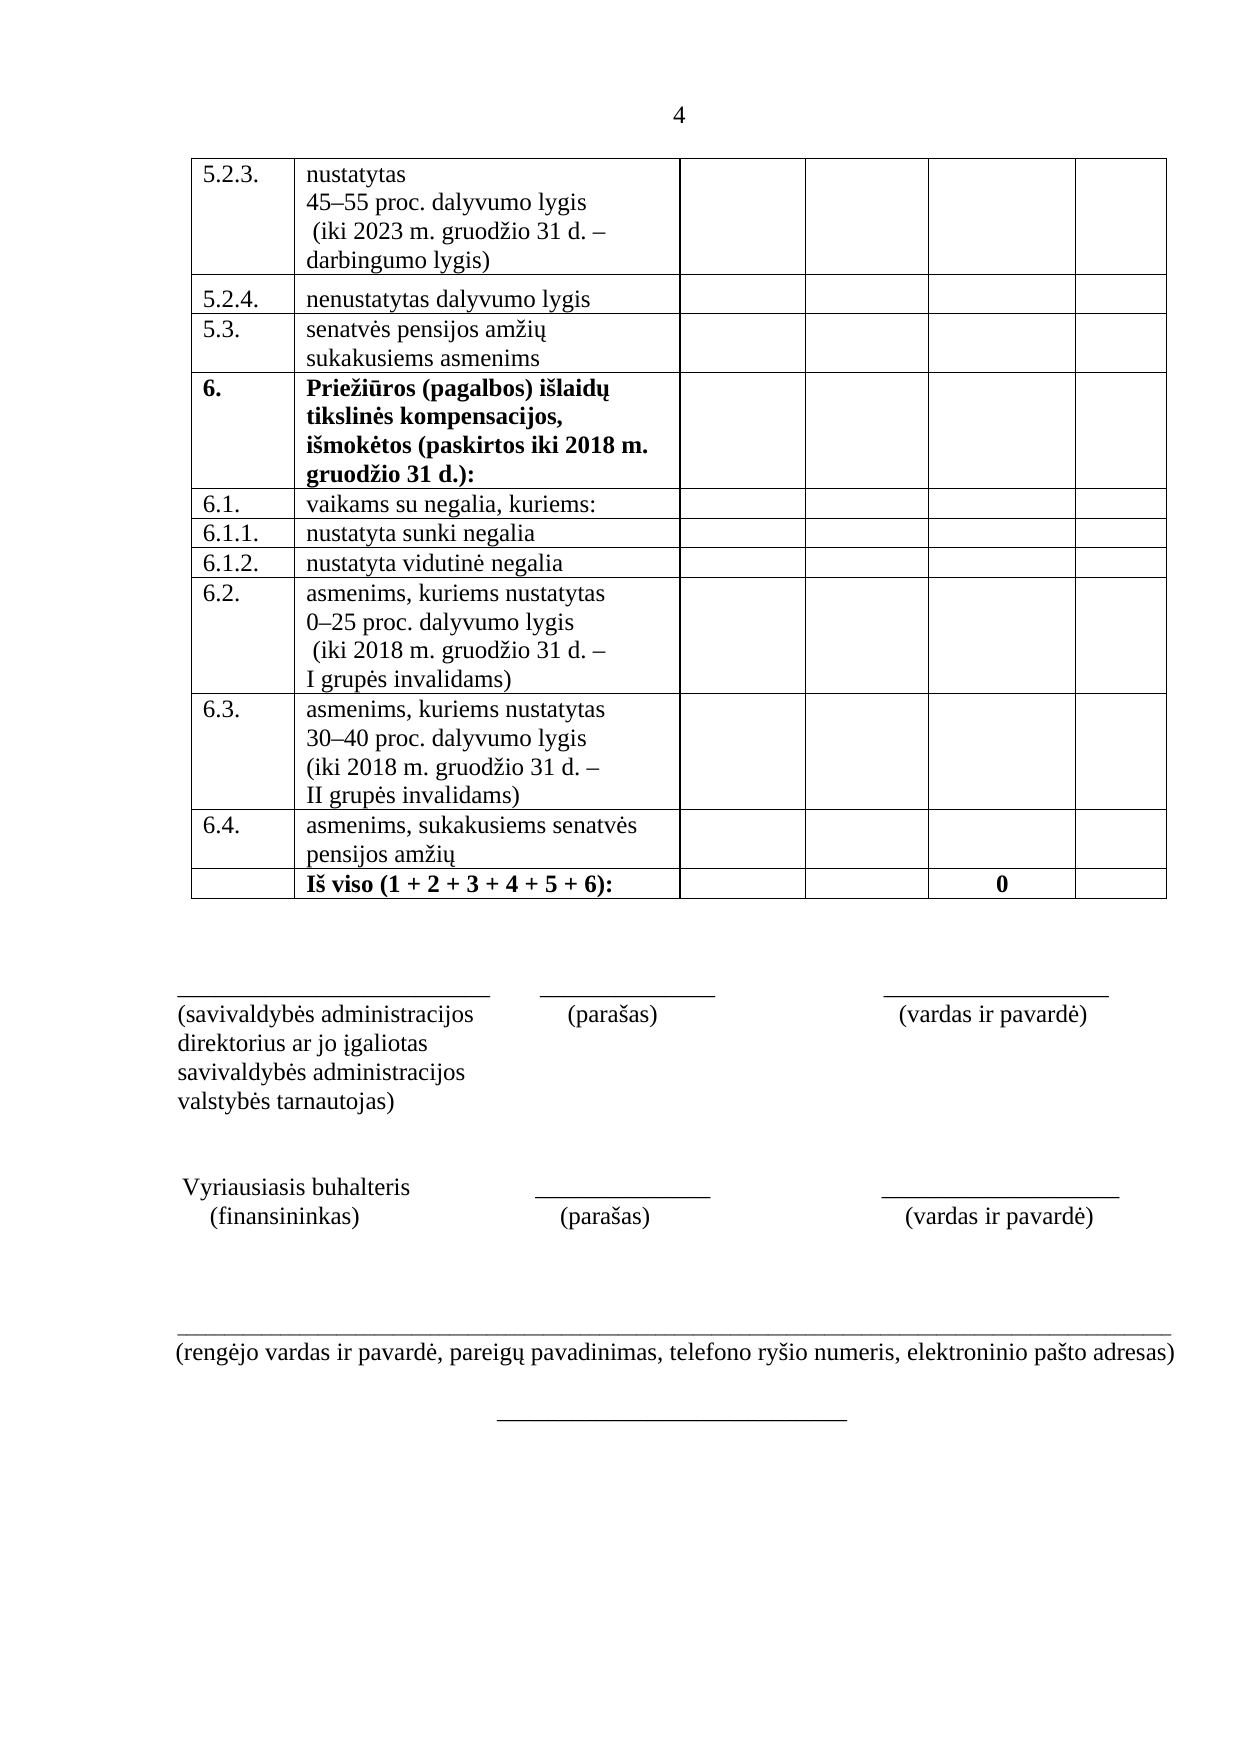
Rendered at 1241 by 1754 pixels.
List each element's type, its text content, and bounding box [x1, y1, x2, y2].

table_cell [1076, 159, 1166, 274]
table_cell [681, 548, 805, 577]
table_cell 0 [929, 869, 1075, 897]
table_cell [929, 578, 1075, 693]
text ____________________________ [162, 1395, 1181, 1423]
text _________________________ ______________ __________________ [177, 971, 1181, 999]
table_cell 5.3. [192, 314, 294, 372]
table_cell nenustatytas dalyvumo lygis [295, 275, 679, 313]
table_cell [929, 810, 1075, 868]
text valstybės tarnautojas) [177, 1086, 1181, 1114]
table_cell nustatyta vidutinė negalia [295, 548, 679, 577]
table_cell [1076, 578, 1166, 693]
table_cell [806, 275, 928, 313]
table_cell [1076, 373, 1166, 488]
table_cell Iš viso (1 + 2 + 3 + 4 + 5 + 6): [295, 869, 679, 897]
table_cell asmenims, kuriems nustatytas 0–25 proc. dalyvumo lygis (iki 2018 m. gruodžio 31 d. – I grupės invalidams) [295, 578, 679, 693]
table_cell [1076, 519, 1166, 547]
table_cell [681, 519, 805, 547]
table_cell [929, 694, 1075, 809]
table_cell [681, 159, 805, 274]
text (finansininkas) (parašas) (vardas ir pavardė) [177, 1201, 1181, 1229]
table_cell 6.1.2. [192, 548, 294, 577]
table_cell 6.3. [192, 694, 294, 809]
table_cell [681, 694, 805, 809]
table_cell vaikams su negalia, kuriems: [295, 489, 679, 517]
table_cell [681, 810, 805, 868]
table_cell [806, 810, 928, 868]
table_cell nustatytas 45–55 proc. dalyvumo lygis (iki 2023 m. gruodžio 31 d. – darbingumo lygis) [295, 159, 679, 274]
text Vyriausiasis buhalteris ______________ ___________________ [182, 1172, 1181, 1201]
table_cell asmenims, sukakusiems senatvės pensijos amžių [295, 810, 679, 868]
table_cell [681, 489, 805, 517]
table_cell nustatyta sunki negalia [295, 519, 679, 547]
text direktorius ar jo įgaliotas [177, 1028, 1181, 1057]
table_cell [681, 373, 805, 488]
table_cell [929, 548, 1075, 577]
text (savivaldybės administracijos (parašas) (vardas ir pavardė) [177, 999, 1181, 1028]
table_cell [929, 373, 1075, 488]
text __________________________________________________________________________________________________________ [177, 1316, 1181, 1337]
table_cell [806, 548, 928, 577]
table_cell [806, 519, 928, 547]
table_cell senatvės pensijos amžių sukakusiems asmenims [295, 314, 679, 372]
table_cell [1076, 869, 1166, 897]
text savivaldybės administracijos [177, 1057, 1181, 1086]
table_cell [806, 314, 928, 372]
table_cell [681, 275, 805, 313]
table_cell [1076, 694, 1166, 809]
table_cell 6.2. [192, 578, 294, 693]
table_cell [681, 578, 805, 693]
table_cell [806, 869, 928, 897]
table_cell [1076, 489, 1166, 517]
table_cell [806, 159, 928, 274]
table_cell [1076, 810, 1166, 868]
table_cell [1076, 314, 1166, 372]
table_cell [929, 519, 1075, 547]
table_cell [806, 373, 928, 488]
table_cell asmenims, kuriems nustatytas 30–40 proc. dalyvumo lygis (iki 2018 m. gruodžio 31 d. – II grupės invalidams) [295, 694, 679, 809]
table_cell [929, 489, 1075, 517]
table_cell [1076, 275, 1166, 313]
table_cell [1076, 548, 1166, 577]
table_cell [681, 314, 805, 372]
table_cell Priežiūros (pagalbos) išlaidų tikslinės kompensacijos, išmokėtos (paskirtos iki 2018 m. gruodžio 31 d.): [295, 373, 679, 488]
table_cell [929, 275, 1075, 313]
table_cell [806, 694, 928, 809]
text (rengėjo vardas ir pavardė, pareigų pavadinimas, telefono ryšio numeris, elektroninio pašto adresas) [175, 1337, 1181, 1366]
table_cell 5.2.4. [192, 275, 294, 313]
table_cell 6.1.1. [192, 519, 294, 547]
table_cell 5.2.3. [192, 159, 294, 274]
table_cell [192, 869, 294, 897]
table_cell [806, 578, 928, 693]
table_cell [929, 314, 1075, 372]
table_cell 6. [192, 373, 294, 488]
table_cell [929, 159, 1075, 274]
table_cell 6.1. [192, 489, 294, 517]
table_cell [806, 489, 928, 517]
table_cell 6.4. [192, 810, 294, 868]
table_cell [681, 869, 805, 897]
